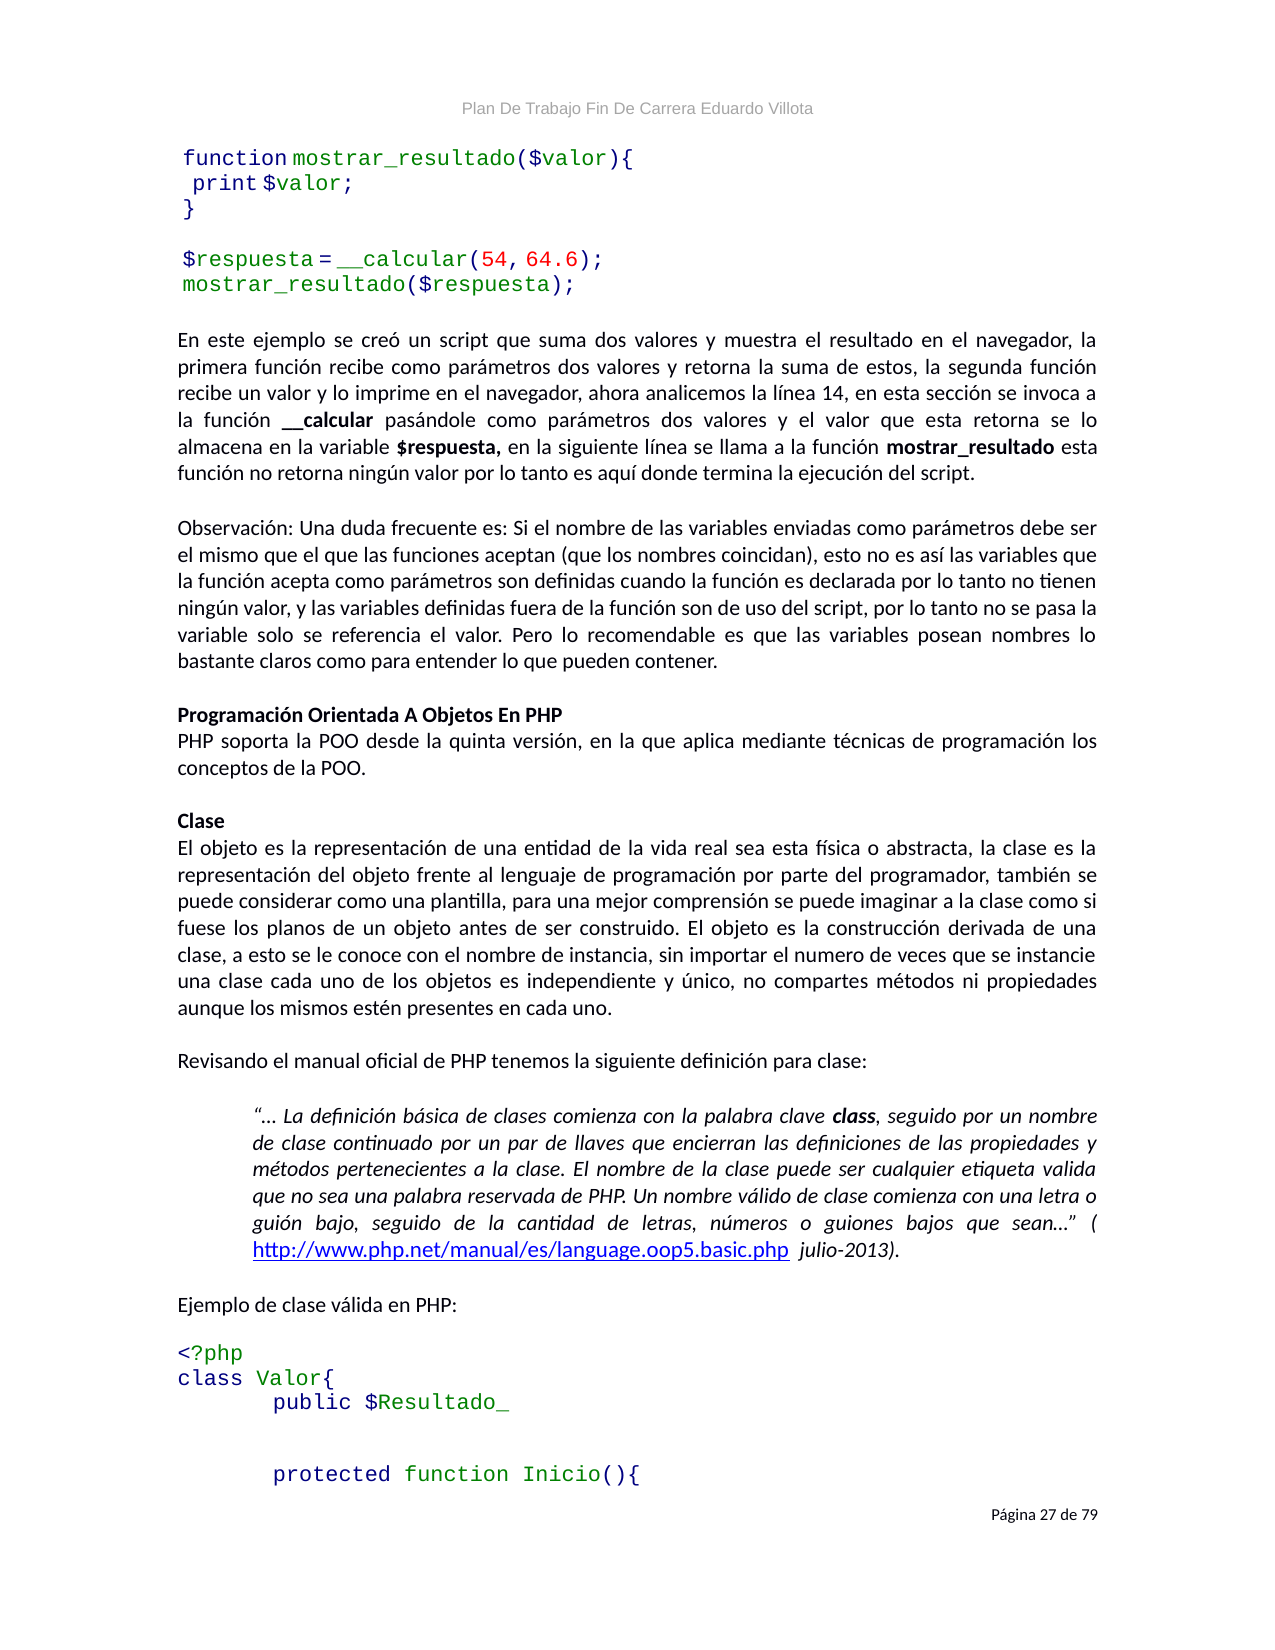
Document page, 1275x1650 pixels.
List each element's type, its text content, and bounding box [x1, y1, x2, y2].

text mostrar_resultado($respuesta); [177, 273, 1098, 298]
text El objeto es la representación de una entidad de la vida real sea esta física o abstracta, la clase es la representación del objeto frente al lenguaje de programación por parte del programador, también se puede considerar como una plantilla, para una mejor comprensión se puede imaginar a la clase como si fuese los planos de un objeto antes de ser construido. El objeto es la construcción derivada de una clase, a esto se le conoce con el nombre de instancia, sin importar el numero de veces que se instancie una clase cada uno de los objetos es independiente y único, no compartes métodos ni propiedades aunque los mismos estén presentes en cada uno. [177, 834, 1098, 1021]
text Observación: Una duda frecuente es: Si el nombre de las variables enviadas como parámetros debe ser el mismo que el que las funciones aceptan (que los nombres coincidan), esto no es así las variables que la función acepta como parámetros son definidas cuando la función es declarada por lo tanto no tienen ningún valor, y las variables definidas fuera de la función son de uso del script, por lo tanto no se pasa la variable solo se referencia el valor. Pero lo recomendable es que las variables posean nombres lo bastante claros como para entender lo que pueden contener. [177, 514, 1098, 674]
text print $valor; [177, 172, 1098, 197]
text public $Resultado_ [177, 1392, 1098, 1416]
text Programación Orientada A Objetos En PHP [177, 701, 1098, 728]
text En este ejemplo se creó un script que suma dos valores y muestra el resultado en el navegador, la primera función recibe como parámetros dos valores y retorna la suma de estos, la segunda función recibe un valor y lo imprime en el navegador, ahora analicemos la línea 14, en esta sección se invoca a la función __calcular pasándole como parámetros dos valores y el valor que esta retorna se lo almacena en la variable $respuesta, en la siguiente línea se llama a la función mostrar_resultado esta función no retorna ningún valor por lo tanto es aquí donde termina la ejecución del script. [177, 326, 1098, 486]
text function mostrar_resultado($valor){ [177, 148, 1098, 172]
text “… La definición básica de clases comienza con la palabra clave class, seguido por un nombre de clase continuado por un par de llaves que encierran las definiciones de las propiedades y métodos pertenecientes a la clase. El nombre de la clase puede ser cualquier etiqueta valida que no sea una palabra reservada de PHP. Un nombre válido de clase comienza con una letra o guión bajo, seguido de la cantidad de letras, números o guiones bajos que sean…” ( http://www.php.net/manual/es/language.oop5.basic.php julio-2013). [252, 1102, 1098, 1264]
text Ejemplo de clase válida en PHP: [177, 1292, 1098, 1318]
text class Valor{ [177, 1367, 1098, 1392]
text $respuesta = __calcular(54, 64.6); [177, 249, 1098, 273]
text PHP soporta la POO desde la quinta versión, en la que aplica mediante técnicas de programación los conceptos de la POO. [177, 728, 1098, 781]
text Clase [177, 808, 1098, 834]
text <?php [177, 1342, 1098, 1367]
text } [177, 197, 1098, 222]
text Revisando el manual oficial de PHP tenemos la siguiente definición para clase: [177, 1048, 1098, 1074]
text protected function Inicio(){ [177, 1464, 1098, 1488]
